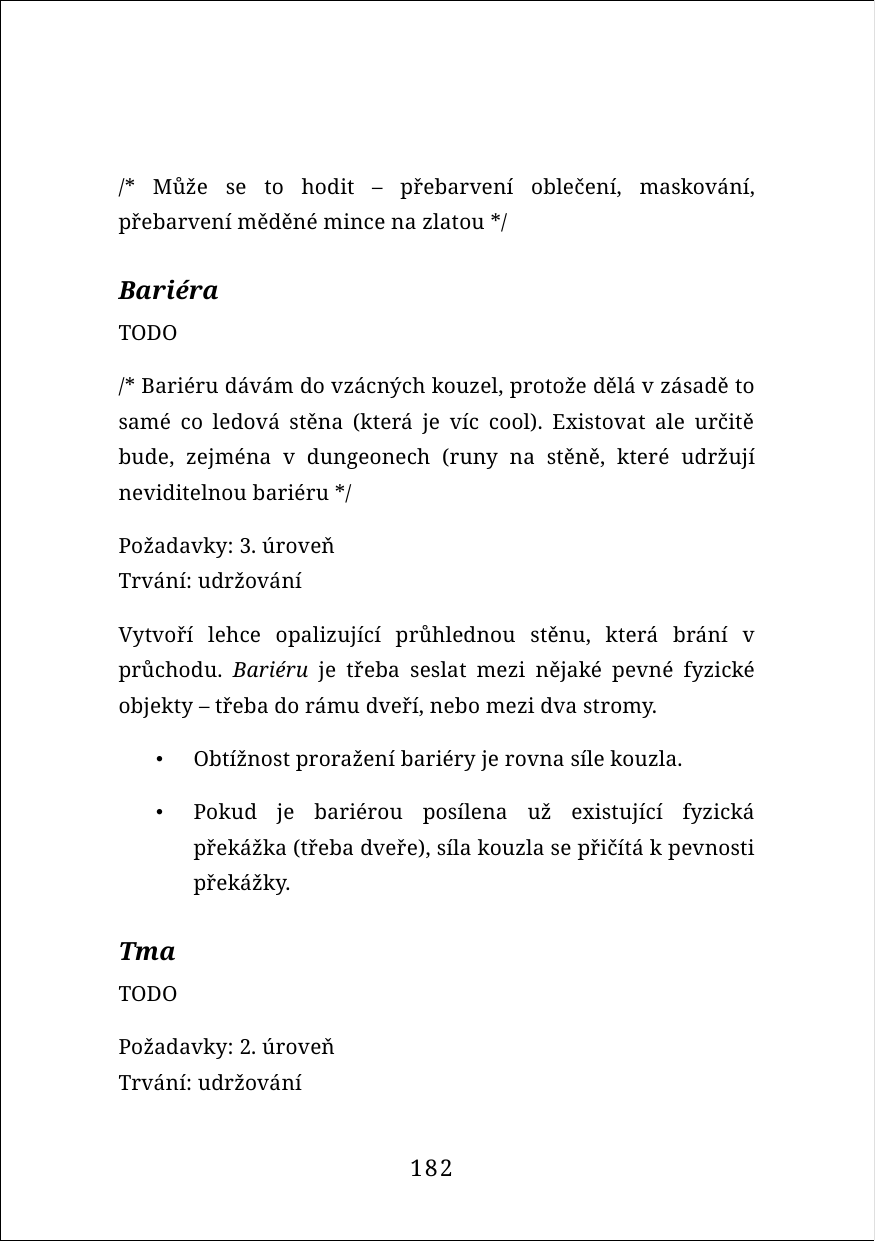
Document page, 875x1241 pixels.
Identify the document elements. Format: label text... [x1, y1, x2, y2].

text Požadavky: 2. úroveň Trvání: udržování [118, 1032, 756, 1096]
list Pokud je bariérou posílena už existující fyzická překážka (třeba dveře), síla kouzla se přičítá k pevnosti překážky. [156, 797, 756, 897]
text TODO [118, 979, 756, 1008]
subtitle Tma [118, 933, 756, 967]
text /* Může se to hodit – přebarvení oblečení, maskování, přebarvení měděné mince na zlatou */ [118, 172, 756, 236]
text TODO [118, 318, 756, 347]
list Obtížnost proražení bariéry je rovna síle kouzla. [156, 744, 756, 773]
subtitle Bariéra [118, 272, 756, 306]
text Vytvoří lehce opalizující průhlednou stěnu, která brání v průchodu. Bariéru je třeba seslat mezi nějaké pevné fyzické objekty – třeba do rámu dveří, nebo mezi dva stromy. [118, 620, 756, 719]
text /* Bariéru dávám do vzácných kouzel, protože dělá v zásadě to samé co ledová stěna (která je víc cool). Existovat ale určitě bude, zejména v dungeonech (runy na stěně, které udržují neviditelnou bariéru */ [118, 371, 756, 506]
text Požadavky: 3. úroveň Trvání: udržování [118, 531, 756, 595]
